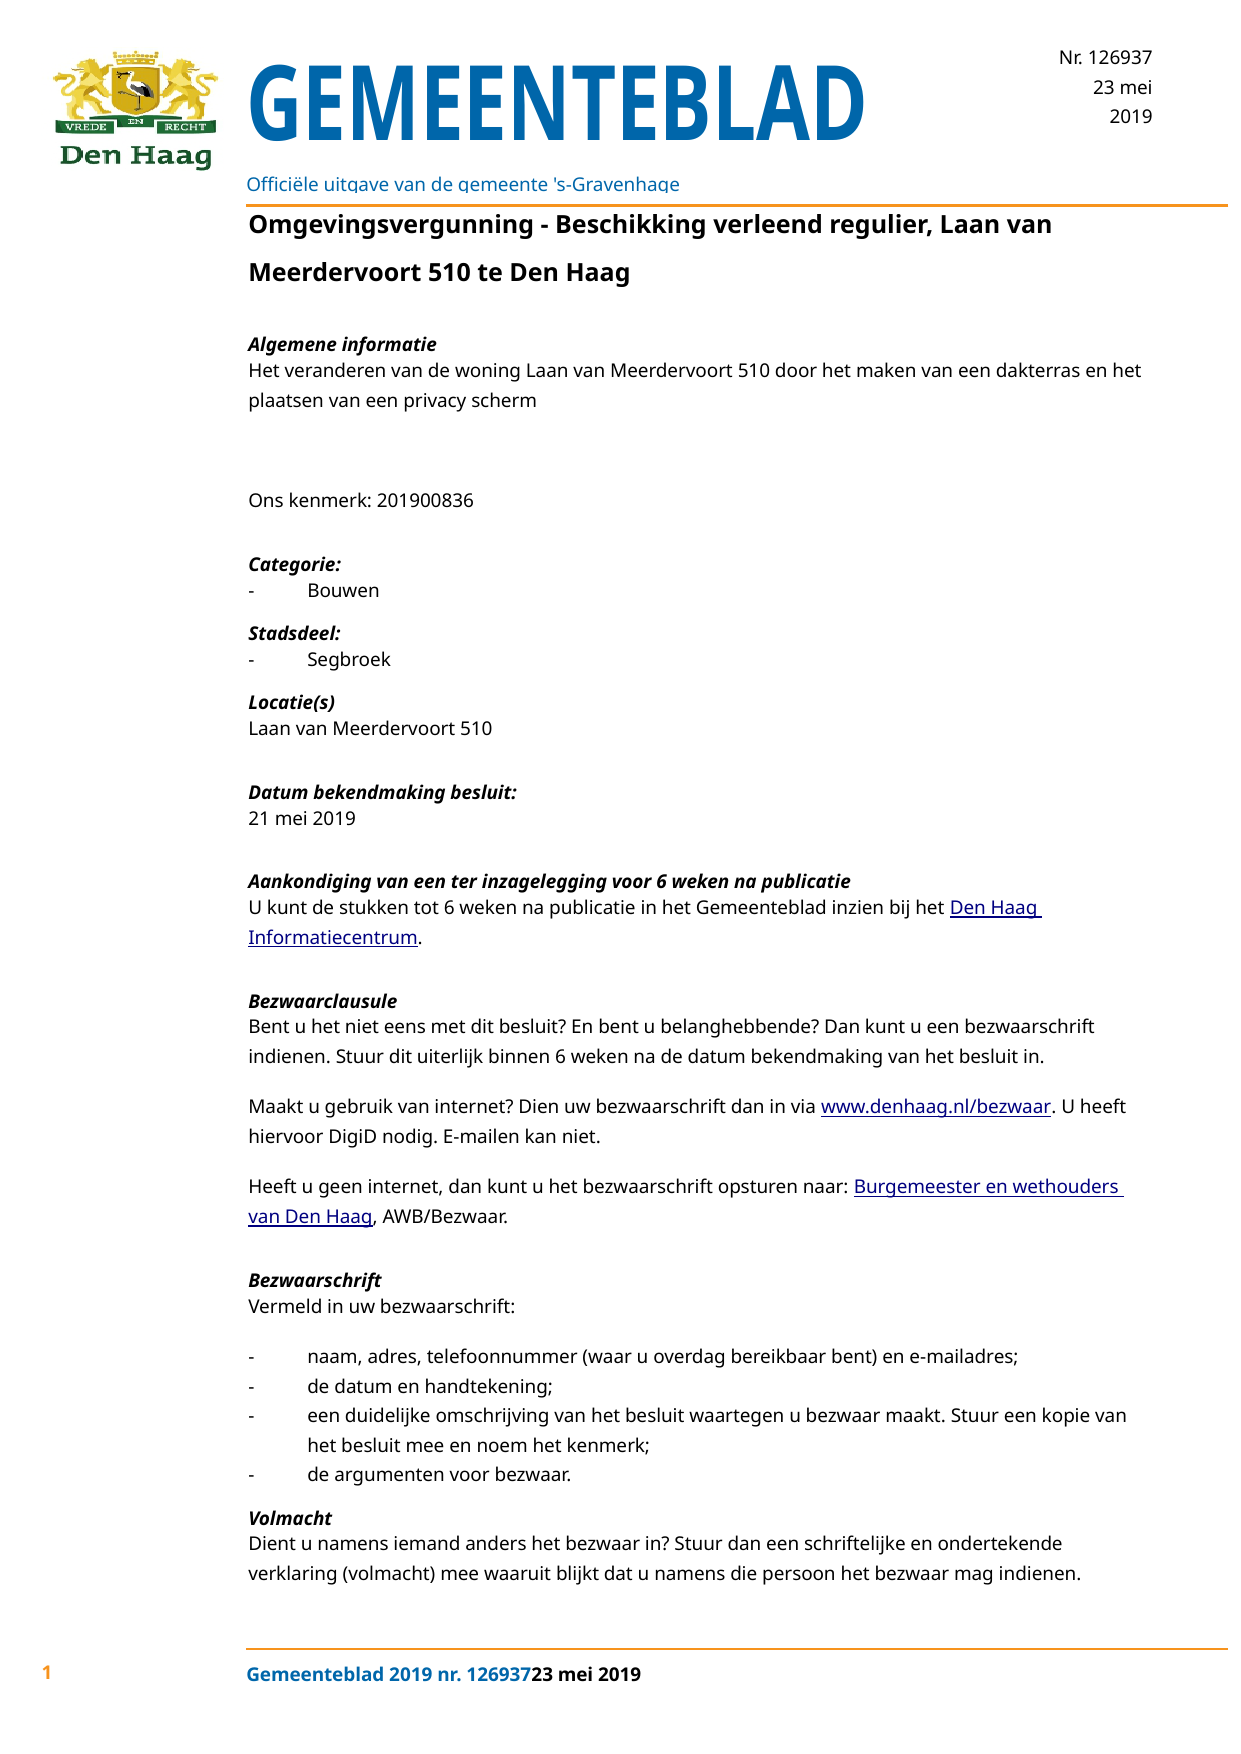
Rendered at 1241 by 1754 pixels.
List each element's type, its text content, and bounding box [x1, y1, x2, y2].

list Bouwen [248, 577, 1152, 603]
text 21 mei 2019 [248, 805, 1152, 830]
text Categorie: [248, 552, 1152, 577]
text Bezwaarclausule [248, 988, 1152, 1014]
text Volmacht [248, 1505, 1152, 1531]
text Stadsdeel: [248, 620, 1152, 646]
text Aankondiging van een ter inzagelegging voor 6 weken na publicatie [248, 869, 1152, 894]
text Locatie(s) [248, 689, 1152, 715]
text Vermeld in uw bezwaarschrift: [248, 1293, 1152, 1319]
list de datum en handtekening; [248, 1373, 1152, 1399]
text Het veranderen van de woning Laan van Meerdervoort 510 door het maken van een dakterras en het plaatsen van een privacy scherm [248, 357, 1152, 412]
text Bent u het niet eens met dit besluit? En bent u belanghebbende? Dan kunt u een bezwaarschrift indienen. Stuur dit uiterlijk binnen 6 weken na de datum bekendmaking van het besluit in. [248, 1014, 1152, 1069]
list de argumenten voor bezwaar. [248, 1462, 1152, 1487]
text Dient u namens iemand anders het bezwaar in? Stuur dan een schriftelijke en ondertekende verklaring (volmacht) mee waaruit blijkt dat u namens die persoon het bezwaar mag indienen. [248, 1531, 1152, 1586]
list Segbroek [248, 646, 1152, 672]
text Maakt u gebruik van internet? Dien uw bezwaarschrift dan in via www.denhaag.nl/bezwaar. U heeft hiervoor DigiD nodig. E-mailen kan niet. [248, 1094, 1152, 1149]
list een duidelijke omschrijving van het besluit waartegen u bezwaar maakt. Stuur een kopie van het besluit mee en noem het kenmerk; [248, 1402, 1152, 1458]
picture [41, 47, 231, 172]
text Heeft u geen internet, dan kunt u het bezwaarschrift opsturen naar: Burgemeester en wethouders van Den Haag, AWB/Bezwaar. [248, 1174, 1152, 1229]
text Algemene informatie [248, 331, 1152, 357]
text U kunt de stukken tot 6 weken na publicatie in het Gemeenteblad inzien bij het Den Haag Informatiecentrum. [248, 894, 1152, 950]
list naam, adres, telefoonnummer (waar u overdag bereikbaar bent) en e-mailadres; [248, 1343, 1152, 1369]
text Bezwaarschrift [248, 1267, 1152, 1293]
text Omgevingsvergunning - Beschikking verleend regulier, Laan van Meerdervoort 510 te Den Haag [248, 207, 1152, 288]
text Ons kenmerk: 201900836 [248, 488, 1152, 513]
text Datum bekendmaking besluit: [248, 779, 1152, 805]
text Laan van Meerdervoort 510 [248, 715, 1152, 741]
